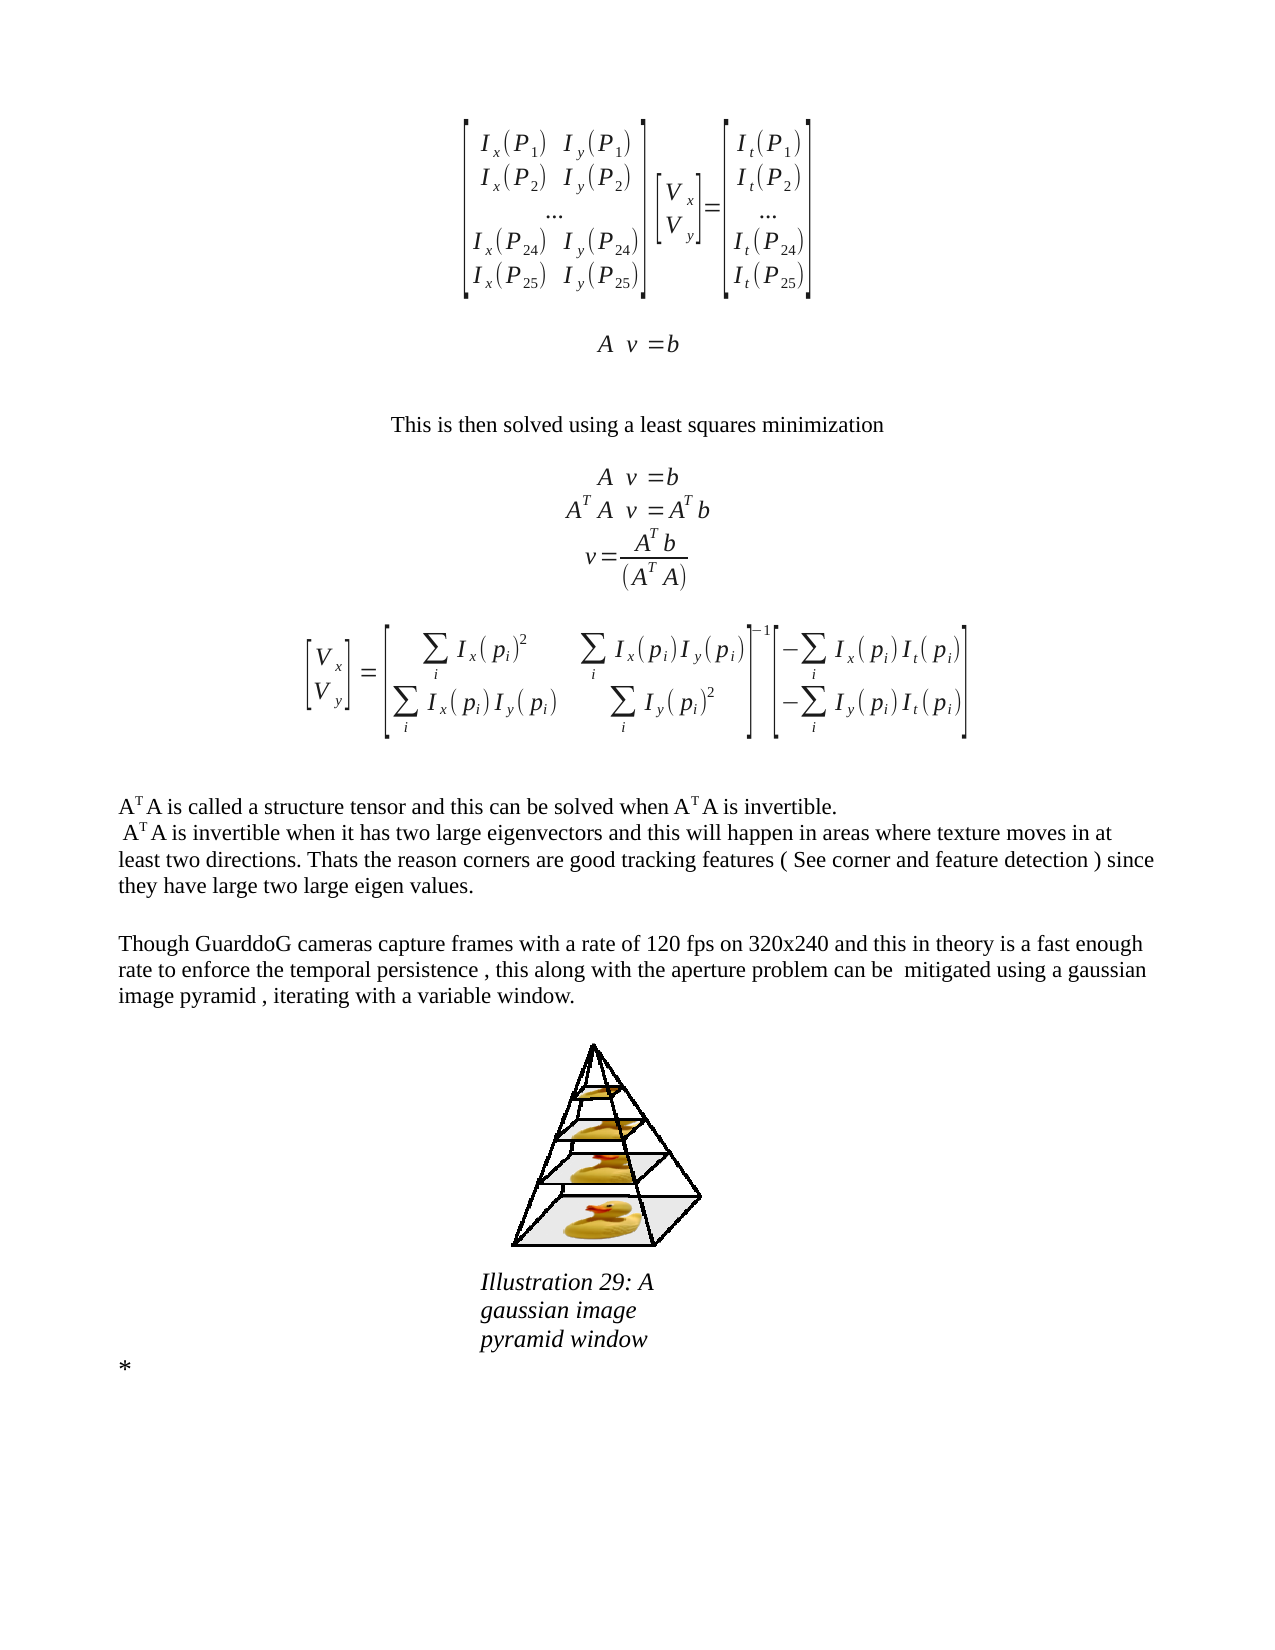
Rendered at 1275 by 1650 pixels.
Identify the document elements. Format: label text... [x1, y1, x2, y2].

text AT A is called a structure tensor and this can be solved when AT A is invertible. [118, 793, 1157, 819]
picture [504, 1035, 713, 1267]
text Though GuarddoG cameras capture frames with a rate of 120 fps on 320x240 and this in theory is a fast enough rate to enforce the temporal persistence , this along with the aperture problem can be mitigated using a gaussian image pyramid , iterating with a variable window. [118, 930, 1157, 1009]
text Illustration 29: A gaussian image pyramid window [480, 1267, 728, 1353]
text * [118, 1009, 1157, 1384]
text AT A is invertible when it has two large eigenvectors and this will happen in areas where texture moves in at least two directions. Thats the reason corners are good tracking features ( See corner and feature detection ) since they have large two large eigen values. [118, 819, 1157, 898]
text This is then solved using a least squares minimization [118, 411, 1157, 437]
